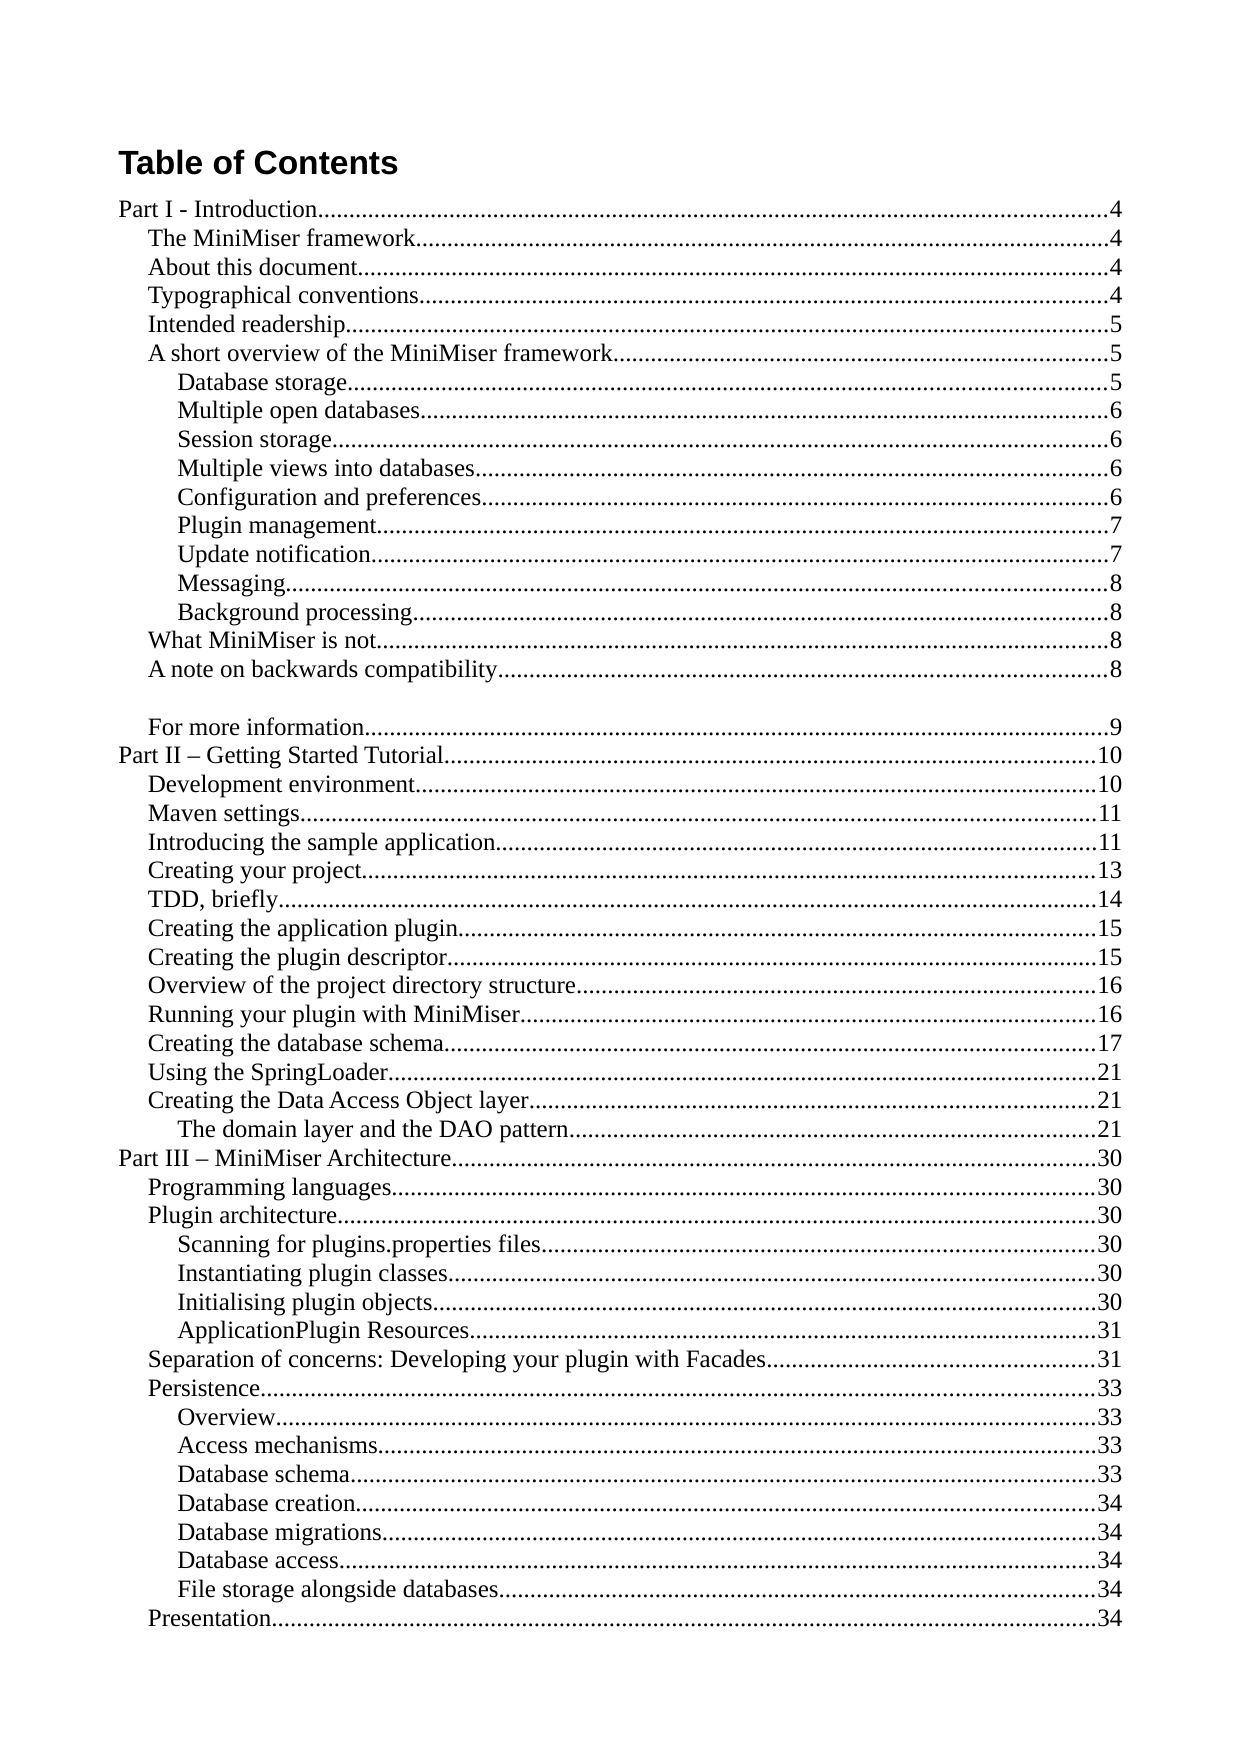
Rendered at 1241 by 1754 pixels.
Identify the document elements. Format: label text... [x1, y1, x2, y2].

text Creating the plugin descriptor 15 [148, 942, 1122, 971]
text For more information 9 [148, 683, 1122, 741]
text Background processing 8 [177, 597, 1122, 626]
text Session storage 6 [177, 424, 1122, 453]
text Creating the Data Access Object layer 21 [148, 1086, 1122, 1114]
text What MiniMiser is not 8 [148, 626, 1122, 654]
text Overview 33 [177, 1402, 1122, 1431]
text Instantiating plugin classes 30 [177, 1258, 1122, 1287]
text Scanning for plugins.properties files 30 [177, 1229, 1122, 1258]
text Plugin management 7 [177, 511, 1122, 539]
text Introducing the sample application 11 [148, 827, 1122, 856]
text Presentation 34 [148, 1603, 1122, 1632]
text Access mechanisms 33 [177, 1431, 1122, 1459]
text The domain layer and the DAO pattern 21 [177, 1114, 1122, 1143]
text Part I - Introduction 4 [118, 194, 1122, 223]
text Database access 34 [177, 1546, 1122, 1574]
text Part III – MiniMiser Architecture 30 [118, 1143, 1122, 1172]
text A short overview of the MiniMiser framework 5 [148, 338, 1122, 367]
text Database schema 33 [177, 1459, 1122, 1488]
text The MiniMiser framework 4 [148, 223, 1122, 252]
text Multiple open databases 6 [177, 396, 1122, 424]
text Creating the database schema 17 [148, 1028, 1122, 1057]
text Separation of concerns: Developing your plugin with Facades 31 [148, 1344, 1122, 1373]
text Running your plugin with MiniMiser 16 [148, 999, 1122, 1028]
text Database migrations 34 [177, 1517, 1122, 1546]
text Configuration and preferences 6 [177, 482, 1122, 511]
text Typographical conventions 4 [148, 281, 1122, 309]
text Initialising plugin objects 30 [177, 1287, 1122, 1316]
text Database creation 34 [177, 1488, 1122, 1517]
subtitle Table of Contents [118, 143, 1122, 182]
text Messaging 8 [177, 568, 1122, 597]
text Persistence 33 [148, 1373, 1122, 1402]
text About this document 4 [148, 252, 1122, 281]
text Plugin architecture 30 [148, 1201, 1122, 1229]
text Update notification 7 [177, 539, 1122, 568]
text Programming languages 30 [148, 1172, 1122, 1201]
text Part II – Getting Started Tutorial 10 [118, 741, 1122, 769]
text Database storage 5 [177, 367, 1122, 396]
text A note on backwards compatibility 8 [148, 654, 1122, 683]
text Creating the application plugin 15 [148, 913, 1122, 942]
text Multiple views into databases 6 [177, 453, 1122, 482]
text Development environment 10 [148, 769, 1122, 798]
text ApplicationPlugin Resources 31 [177, 1316, 1122, 1344]
text File storage alongside databases 34 [177, 1574, 1122, 1603]
text Creating your project 13 [148, 856, 1122, 884]
text Overview of the project directory structure 16 [148, 971, 1122, 999]
text TDD, briefly 14 [148, 884, 1122, 913]
text Intended readership 5 [148, 309, 1122, 338]
text Maven settings 11 [148, 798, 1122, 827]
text Using the SpringLoader 21 [148, 1057, 1122, 1086]
